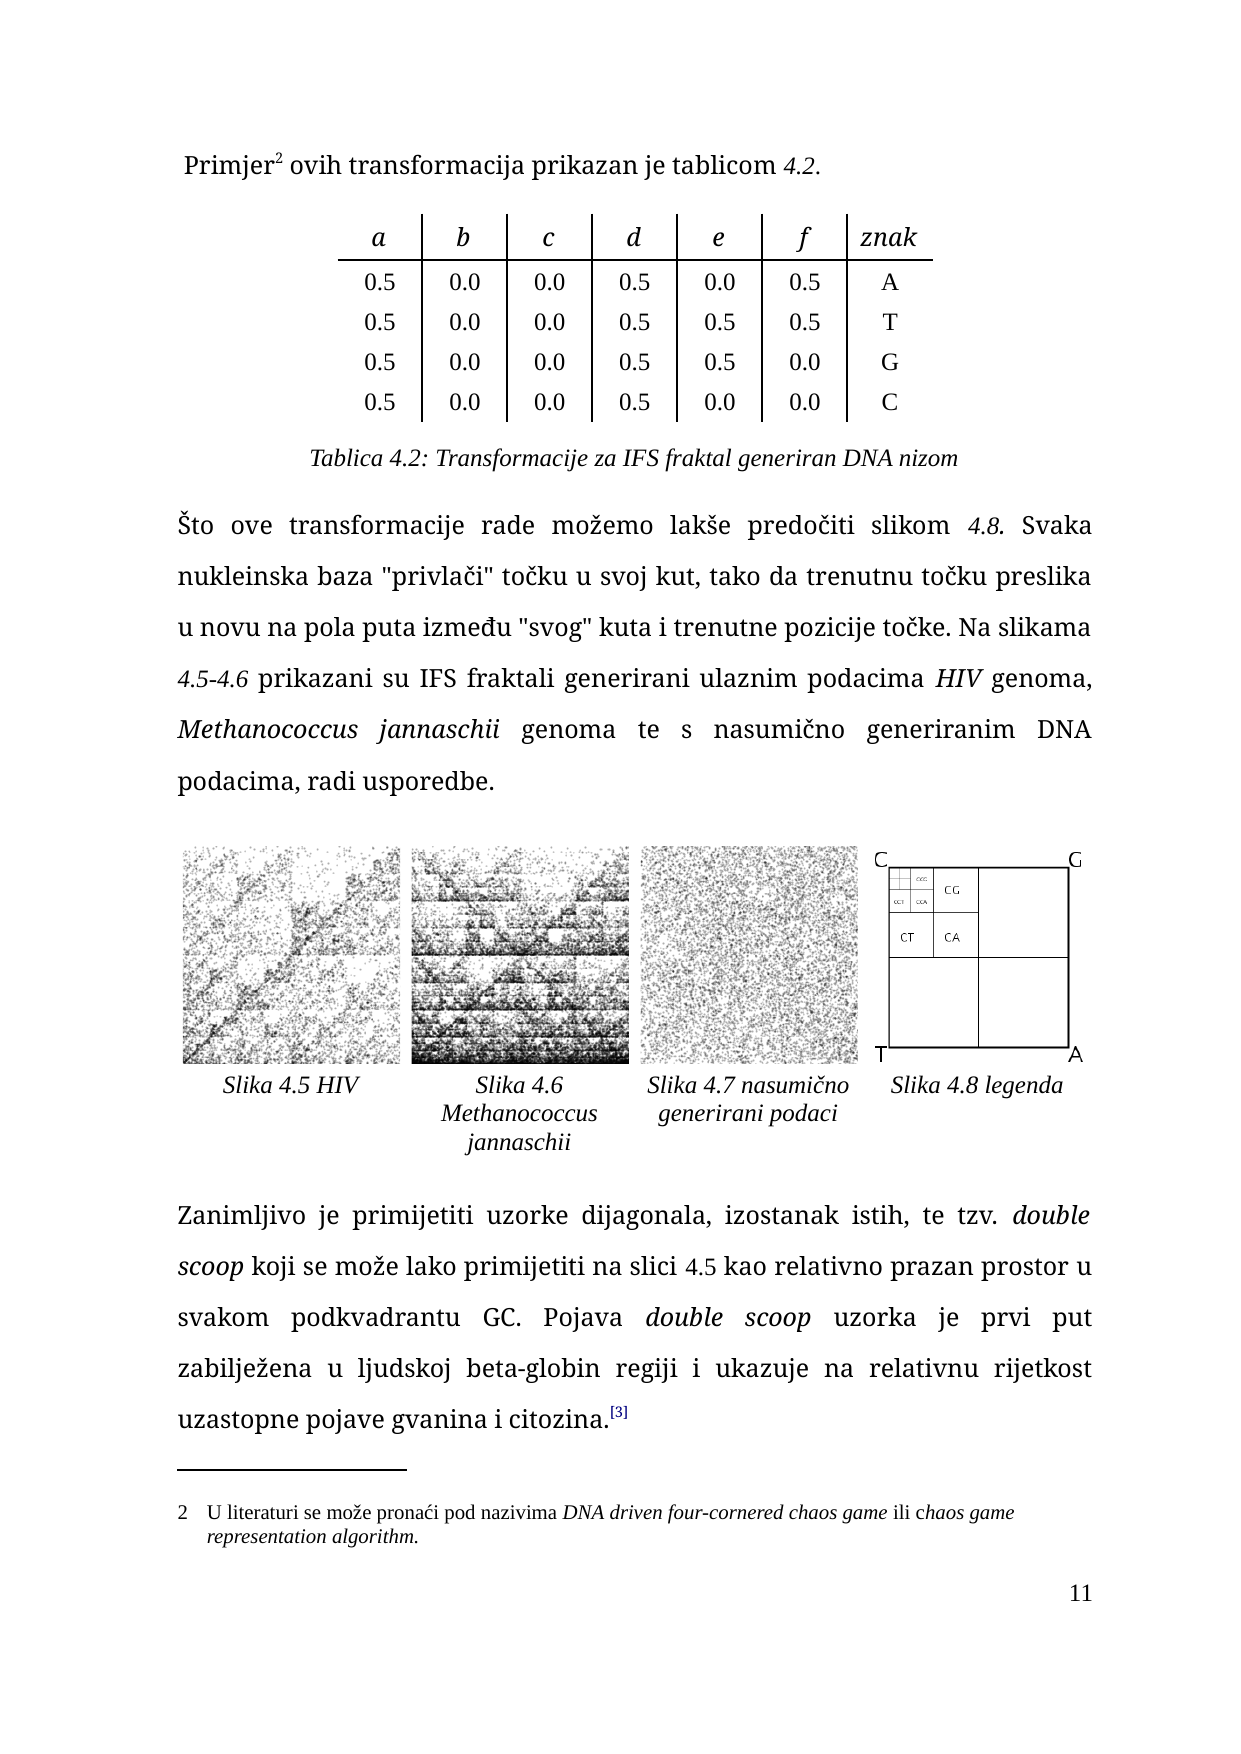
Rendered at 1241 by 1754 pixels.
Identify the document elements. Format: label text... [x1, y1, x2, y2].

picture [869, 846, 1087, 1064]
table_cell 0.5 [678, 301, 761, 341]
table_header a [338, 214, 421, 259]
text Primjer ovih transformacija prikazan je tablicom 4.2. [177, 148, 1093, 182]
text Tablica 4.2: Transformacije za IFS fraktal generiran DNA nizom [177, 443, 1093, 472]
text Što ove transformacije rade možemo lakše predočiti slikom 4.8. Svaka nukleinska baza "privlači" točku u svoj kut, tako da trenutnu točku preslika u novu na pola puta između "svog" kuta i trenutne pozicije točke. Na slikama 4.5-4.6 prikazani su IFS fraktali generirani ulaznim podacima HIV genoma, Methanococcus jannaschii genoma te s nasumično generiranim DNA podacima, radi usporedbe. [177, 508, 1093, 797]
table_cell 0.0 [508, 382, 591, 422]
text Zanimljivo je primijetiti uzorke dijagonala, izostanak istih, te tzv. double scoop koji se može lako primijetiti na slici 4.5 kao relativno prazan prostor u svakom podkvadrantu GC. Pojava double scoop uzorka je prvi put zabilježena u ljudskoj beta-globin regiji i ukazuje na relativnu rijetkost uzastopne pojave gvanina i citozina.[3] [177, 1198, 1093, 1436]
table_cell G [848, 341, 932, 382]
table_cell 0.0 [763, 382, 846, 422]
table_cell A [848, 261, 932, 301]
table_cell 0.0 [423, 341, 506, 382]
table_cell 0.0 [423, 301, 506, 341]
table_cell 0.0 [423, 261, 506, 301]
table_cell 0.0 [763, 341, 846, 382]
table_header c [508, 214, 591, 259]
picture [411, 846, 629, 1064]
table_cell 0.5 [763, 261, 846, 301]
table_cell T [848, 301, 932, 341]
table_cell 0.5 [763, 301, 846, 341]
table_header znak [848, 214, 932, 259]
table_cell 0.0 [423, 382, 506, 422]
table_cell C [848, 382, 932, 422]
table_cell 0.5 [593, 261, 676, 301]
table_header Slika 4.6 Methanococcus jannaschii [406, 841, 635, 1174]
text U literaturi se može pronaći pod nazivima DNA driven four-cornered chaos game ili chaos game representation algorithm. [177, 1500, 1093, 1548]
table_header d [593, 214, 676, 259]
picture [182, 846, 401, 1064]
table_cell 0.5 [593, 301, 676, 341]
table_cell 0.0 [508, 261, 591, 301]
table_header Slika 4.7 nasumično generirani podaci [635, 841, 864, 1174]
picture [640, 846, 858, 1064]
table_cell 0.5 [338, 341, 421, 382]
table_header b [423, 214, 506, 259]
table_cell 0.5 [338, 301, 421, 341]
table_cell 0.0 [678, 382, 761, 422]
table_header Slika 4.5 HIV [177, 841, 406, 1174]
table_header e [678, 214, 761, 259]
table_cell 0.0 [508, 301, 591, 341]
table_header f [763, 214, 846, 259]
table_cell 0.0 [508, 341, 591, 382]
table_cell 0.5 [593, 341, 676, 382]
table_cell 0.5 [678, 341, 761, 382]
table_cell 0.5 [338, 382, 421, 422]
table_cell 0.5 [338, 261, 421, 301]
table_cell 0.5 [593, 382, 676, 422]
table_header Slika 4.8 legenda [864, 841, 1093, 1174]
table_cell 0.0 [678, 261, 761, 301]
